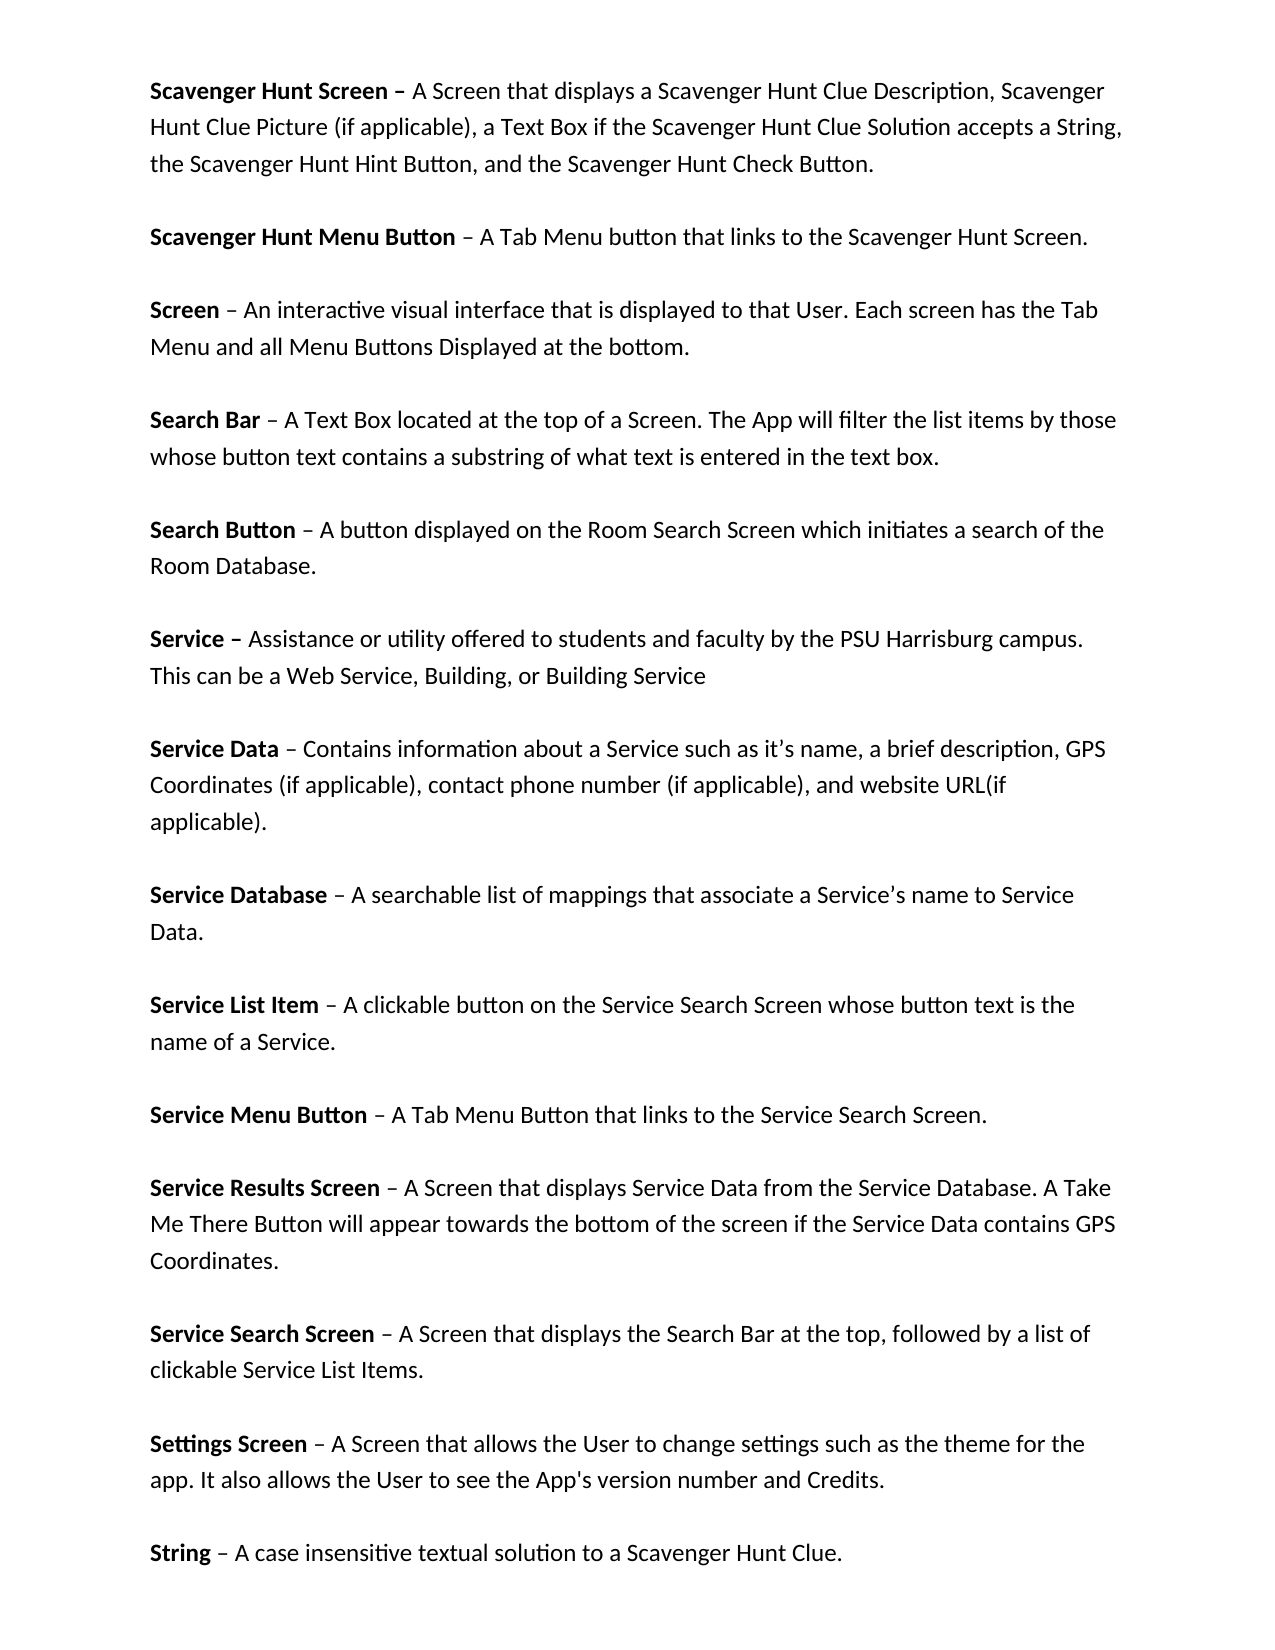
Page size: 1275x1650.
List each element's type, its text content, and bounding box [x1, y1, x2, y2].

text Service List Item – A clickable button on the Service Search Screen whose button text is the name of a Service. [150, 989, 1125, 1056]
text Service Results Screen – A Screen that displays Service Data from the Service Database. A Take Me There Button will appear towards the bottom of the screen if the Service Data contains GPS Coordinates. [150, 1172, 1125, 1276]
text String – A case insensitive textual solution to a Scavenger Hunt Clue. [150, 1537, 1125, 1568]
text Service Database – A searchable list of mappings that associate a Service’s name to Service Data. [150, 879, 1125, 946]
text Service – Assistance or utility offered to students and faculty by the PSU Harrisburg campus. This can be a Web Service, Building, or Building Service [150, 623, 1125, 691]
text Search Bar – A Text Box located at the top of a Screen. The App will filter the list items by those whose button text contains a substring of what text is entered in the text box. [150, 404, 1125, 471]
text Scavenger Hunt Screen – A Screen that displays a Scavenger Hunt Clue Description, Scavenger Hunt Clue Picture (if applicable), a Text Box if the Scavenger Hunt Clue Solution accepts a String, the Scavenger Hunt Hint Button, and the Scavenger Hunt Check Button. [150, 75, 1125, 179]
text Service Data – Contains information about a Service such as it’s name, a brief description, GPS Coordinates (if applicable), contact phone number (if applicable), and website URL(if applicable). [150, 733, 1125, 837]
text Scavenger Hunt Menu Button – A Tab Menu button that links to the Scavenger Hunt Screen. [150, 221, 1125, 252]
text Screen – An interactive visual interface that is displayed to that User. Each screen has the Tab Menu and all Menu Buttons Displayed at the bottom. [150, 294, 1125, 361]
text Service Search Screen – A Screen that displays the Search Bar at the top, followed by a list of clickable Service List Items. [150, 1318, 1125, 1385]
text Settings Screen – A Screen that allows the User to change settings such as the theme for the app. It also allows the User to see the App's version number and Credits. [150, 1428, 1125, 1495]
text Service Menu Button – A Tab Menu Button that links to the Service Search Screen. [150, 1099, 1125, 1129]
text Search Button – A button displayed on the Room Search Screen which initiates a search of the Room Database. [150, 514, 1125, 581]
